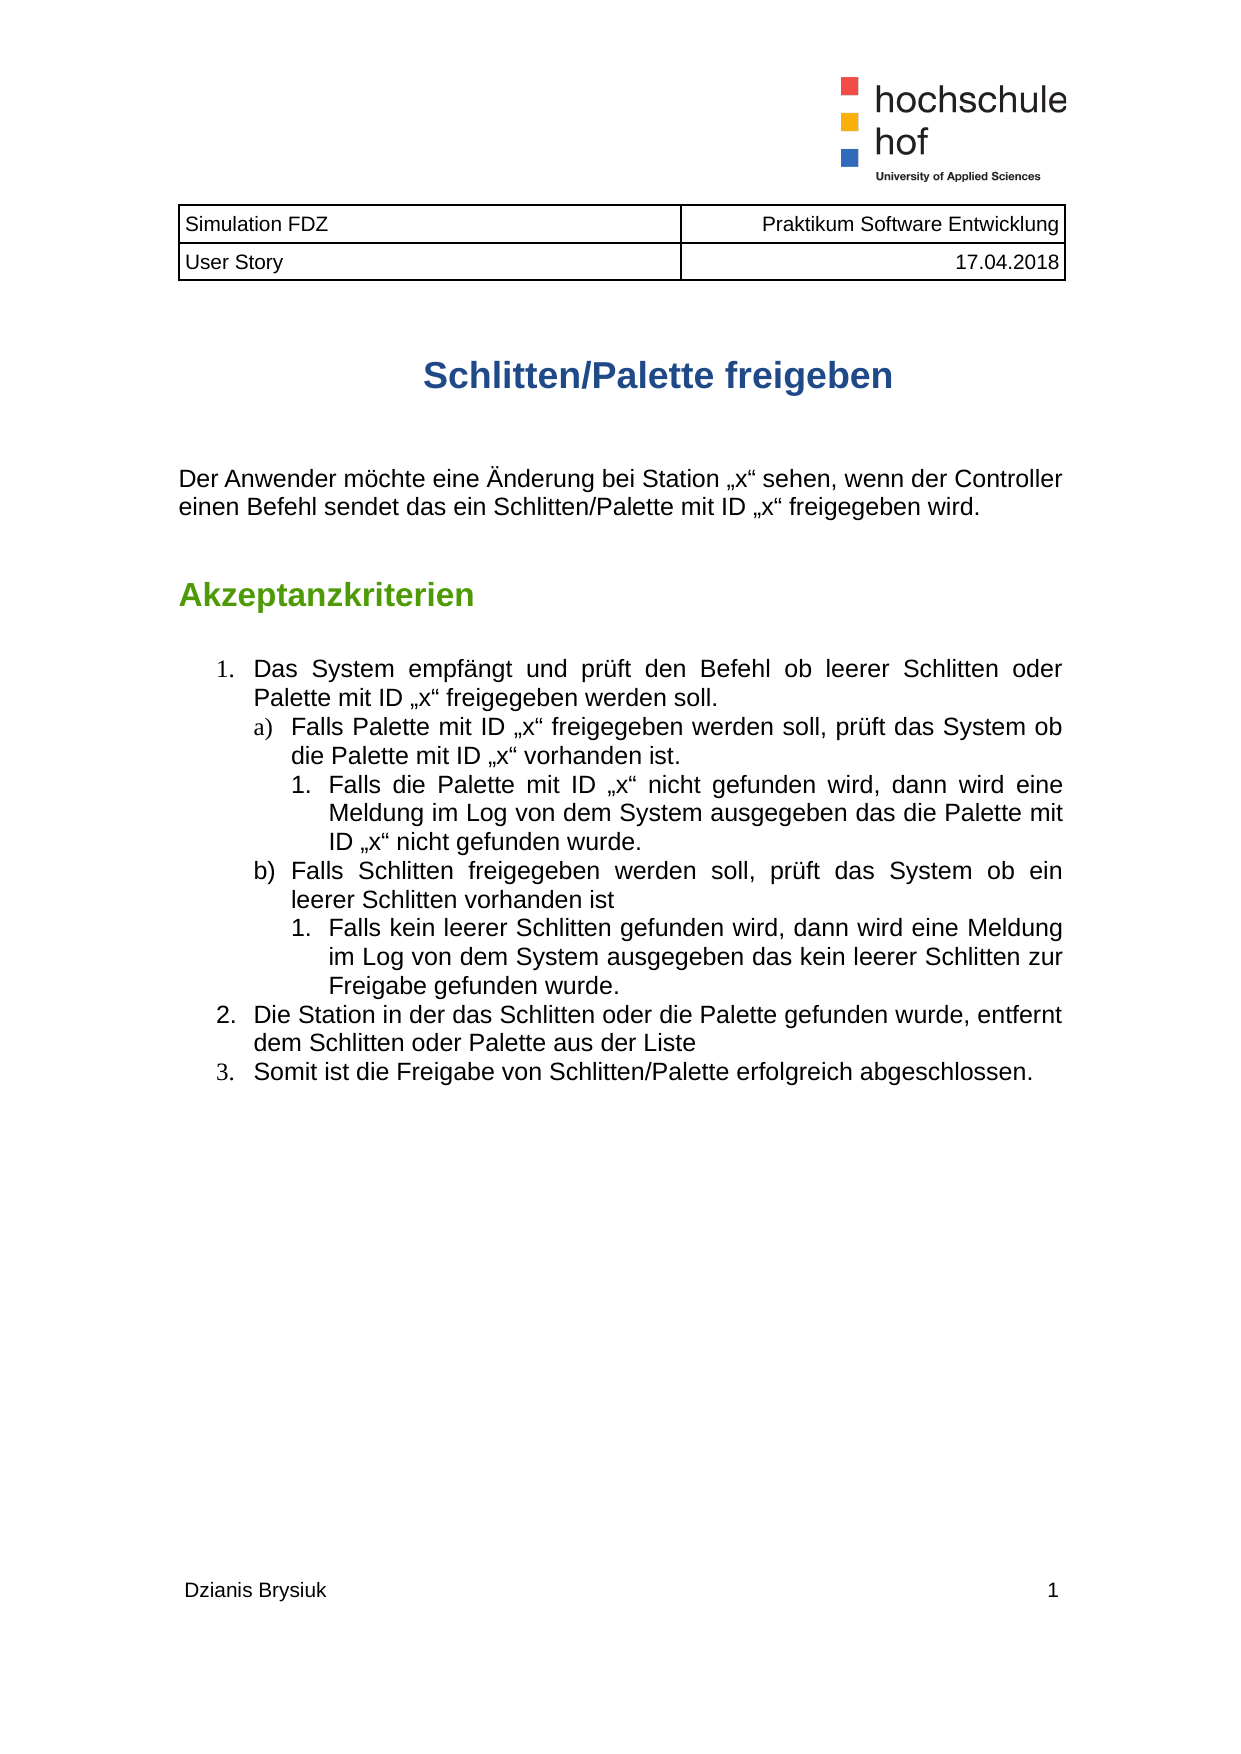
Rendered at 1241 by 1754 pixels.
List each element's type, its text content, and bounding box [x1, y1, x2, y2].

list Falls Schlitten freigegeben werden soll, prüft das System ob ein leerer Schlitten vorhanden ist [253, 856, 1064, 913]
list Falls die Palette mit ID „x“ nicht gefunden wird, dann wird eine Meldung im Log von dem System ausgegeben das die Palette mit ID „x“ nicht gefunden wurde. [291, 770, 1064, 856]
list Die Station in der das Schlitten oder die Palette gefunden wurde, entfernt dem Schlitten oder Palette aus der Liste [216, 1000, 1064, 1057]
text Schlitten/Palette freigeben [178, 353, 1064, 396]
list Das System empfängt und prüft den Befehl ob leerer Schlitten oder Palette mit ID „x“ freigegeben werden soll. [216, 654, 1064, 712]
list Falls Palette mit ID „x“ freigegeben werden soll, prüft das System ob die Palette mit ID „x“ vorhanden ist. [253, 712, 1064, 770]
picture [841, 77, 1067, 182]
list Somit ist die Freigabe von Schlitten/Palette erfolgreich abgeschlossen. [216, 1057, 1064, 1086]
subtitle Akzeptanzkriterien [178, 575, 1064, 613]
list Falls kein leerer Schlitten gefunden wird, dann wird eine Meldung im Log von dem System ausgegeben das kein leerer Schlitten zur Freigabe gefunden wurde. [291, 913, 1064, 1000]
text Der Anwender möchte eine Änderung bei Station „x“ sehen, wenn der Controller einen Befehl sendet das ein Schlitten/Palette mit ID „x“ freigegeben wird. [178, 463, 1064, 521]
